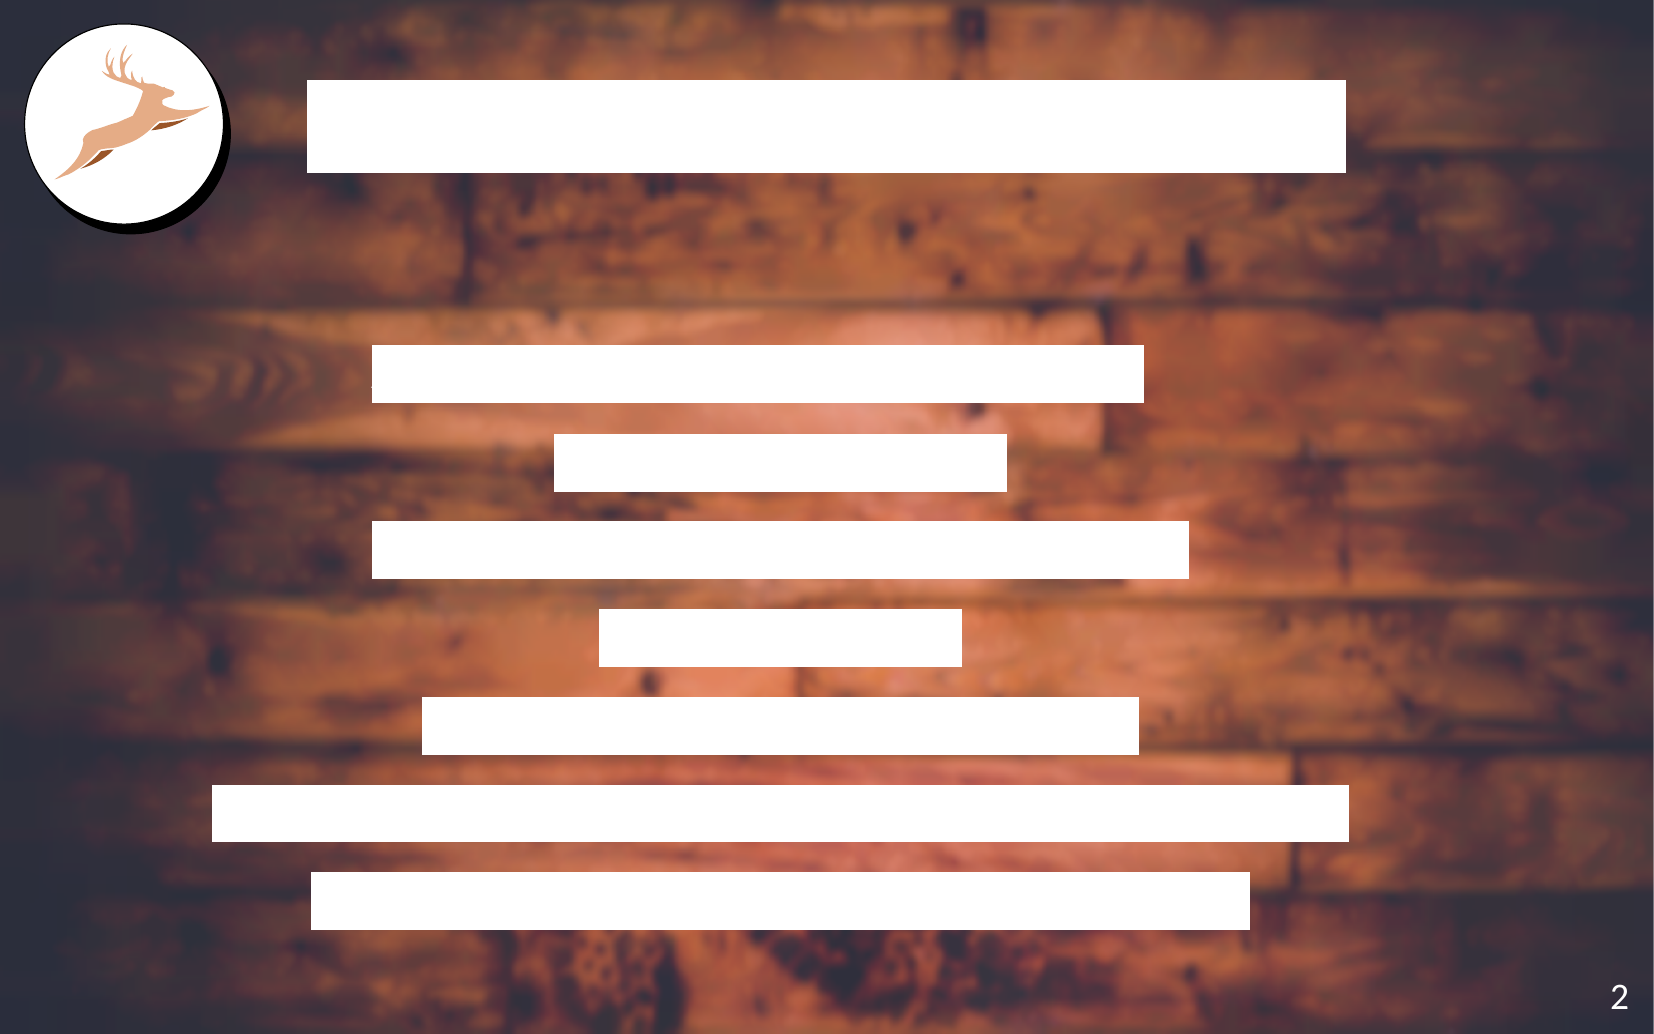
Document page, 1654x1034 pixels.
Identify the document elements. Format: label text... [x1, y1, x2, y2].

list Application de gestion de projets Gestion utilisateurs Création de projets, spécialisations « Dashboards » Tâches, sous-tâches, membres Gestion de droits : membres, admins et créateur Se distinguer de l'existant => Ergonomie [35, 333, 1465, 933]
text_box 2 [1595, 964, 1642, 1025]
picture [0, 0, 1654, 1034]
title Présentation de l'application [237, 77, 1571, 178]
